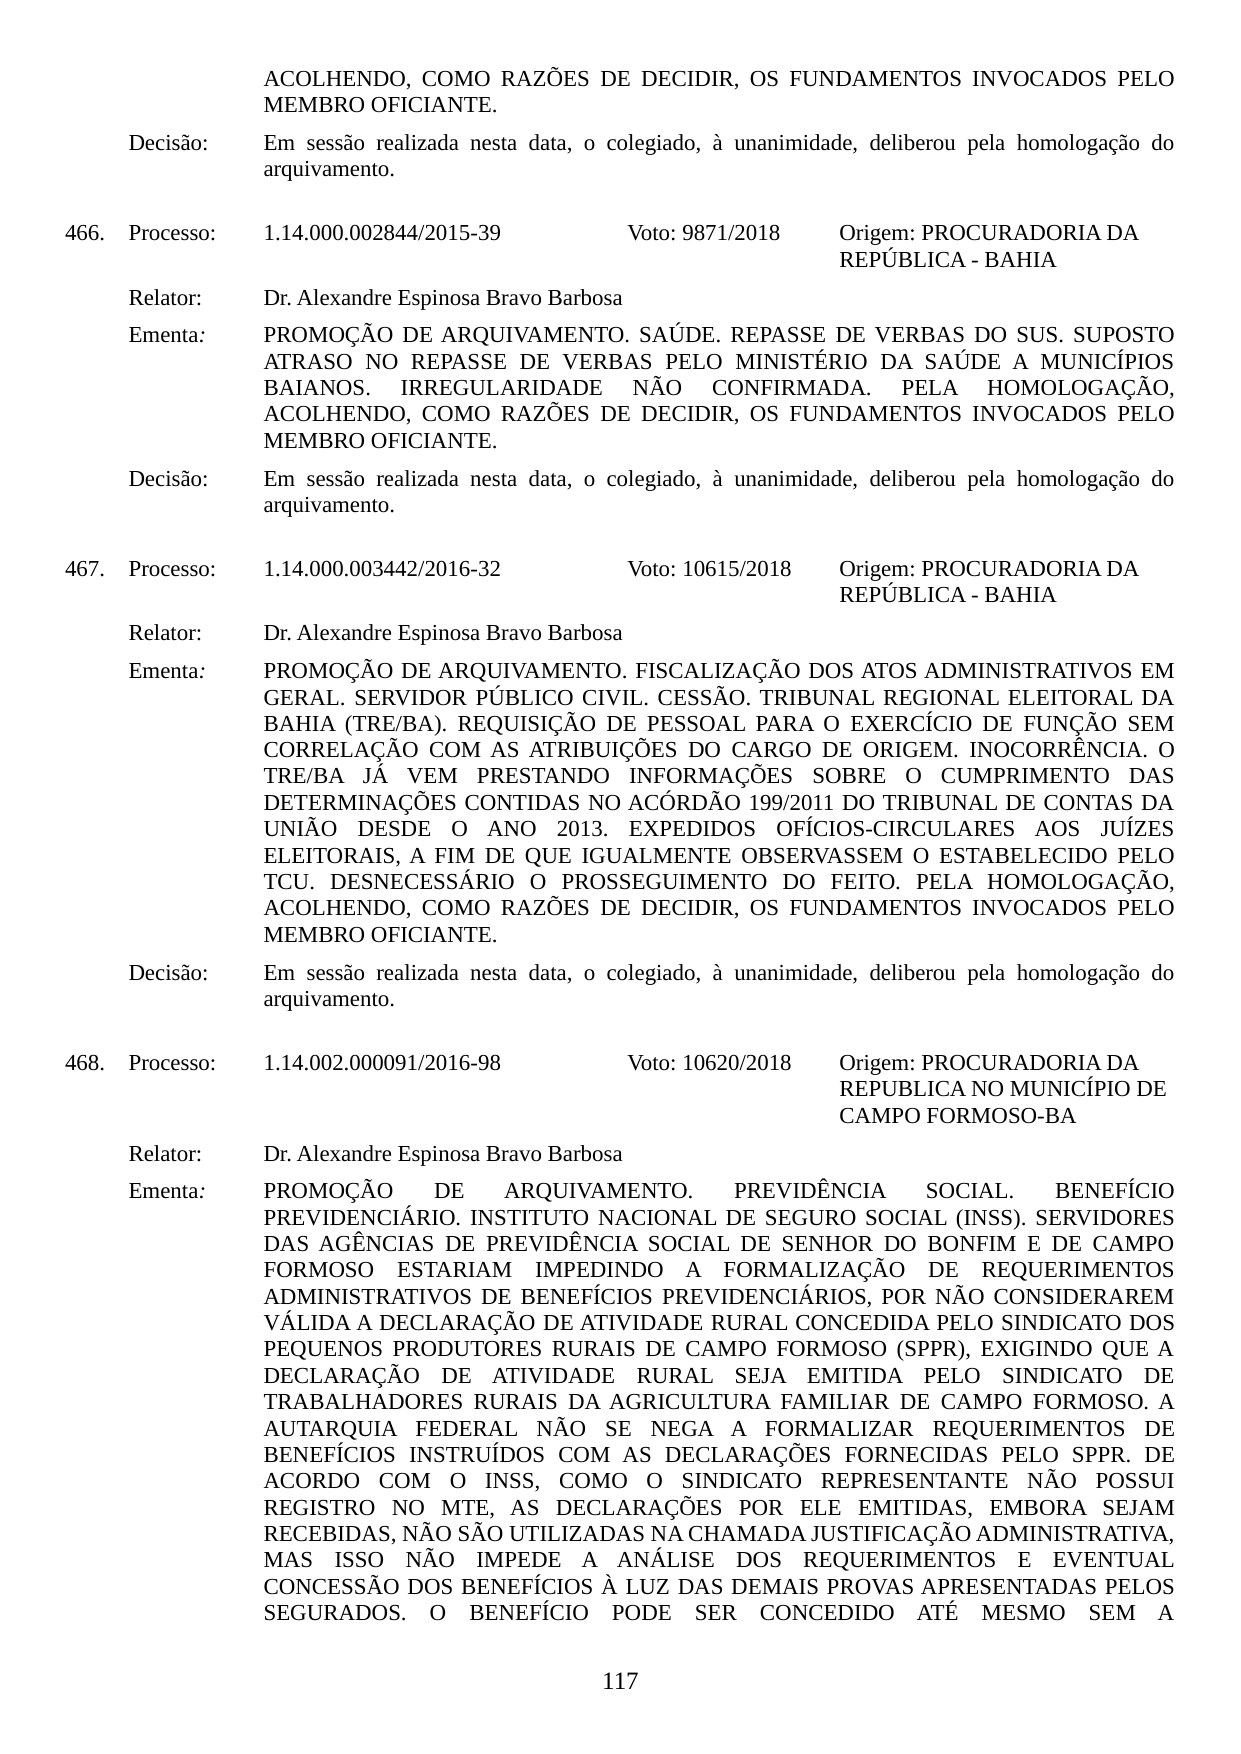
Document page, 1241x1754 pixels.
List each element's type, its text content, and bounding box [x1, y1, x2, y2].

table_cell [123, 59, 257, 123]
table_cell PROMOÇÃO DE ARQUIVAMENTO. SAÚDE. REPASSE DE VERBAS DO SUS. SUPOSTO ATRASO NO REPASSE DE VERBAS PELO MINISTÉRIO DA SAÚDE A MUNICÍPIOS BAIANOS. IRREGULARIDADE NÃO CONFIRMADA. PELA HOMOLOGAÇÃO, ACOLHENDO, COMO RAZÕES DE DECIDIR, OS FUNDAMENTOS INVOCADOS PELO MEMBRO OFICIANTE. [258, 316, 1181, 459]
table_cell PROMOÇÃO DE ARQUIVAMENTO. PREVIDÊNCIA SOCIAL. BENEFÍCIO PREVIDENCIÁRIO. INSTITUTO NACIONAL DE SEGURO SOCIAL (INSS). SERVIDORES DAS AGÊNCIAS DE PREVIDÊNCIA SOCIAL DE SENHOR DO BONFIM E DE CAMPO FORMOSO ESTARIAM IMPEDINDO A FORMALIZAÇÃO DE REQUERIMENTOS ADMINISTRATIVOS DE BENEFÍCIOS PREVIDENCIÁRIOS, POR NÃO CONSIDERAREM VÁLIDA A DECLARAÇÃO DE ATIVIDADE RURAL CONCEDIDA PELO SINDICATO DOS PEQUENOS PRODUTORES RURAIS DE CAMPO FORMOSO (SPPR), EXIGINDO QUE A DECLARAÇÃO DE ATIVIDADE RURAL SEJA EMITIDA PELO SINDICATO DE TRABALHADORES RURAIS DA AGRICULTURA FAMILIAR DE CAMPO FORMOSO. A AUTARQUIA FEDERAL NÃO SE NEGA A FORMALIZAR REQUERIMENTOS DE BENEFÍCIOS INSTRUÍDOS COM AS DECLARAÇÕES FORNECIDAS PELO SPPR. DE ACORDO COM O INSS, COMO O SINDICATO REPRESENTANTE NÃO POSSUI REGISTRO NO MTE, AS DECLARAÇÕES POR ELE EMITIDAS, EMBORA SEJAM RECEBIDAS, NÃO SÃO UTILIZADAS NA CHAMADA JUSTIFICAÇÃO ADMINISTRATIVA, MAS ISSO NÃO IMPEDE A ANÁLISE DOS REQUERIMENTOS E EVENTUAL CONCESSÃO DOS BENEFÍCIOS À LUZ DAS DEMAIS PROVAS APRESENTADAS PELOS SEGURADOS. O BENEFÍCIO PODE SER CONCEDIDO ATÉ MESMO SEM A [258, 1172, 1181, 1631]
table_cell Em sessão realizada nesta data, o colegiado, à unanimidade, deliberou pela homologação do arquivamento. [258, 123, 1181, 187]
table_header 467. [59, 550, 123, 614]
table_cell [59, 1134, 123, 1172]
table_cell [59, 459, 123, 523]
table_cell Decisão: [123, 123, 257, 187]
table_cell ACOLHENDO, COMO RAZÕES DE DECIDIR, OS FUNDAMENTOS INVOCADOS PELO MEMBRO OFICIANTE. [258, 59, 1181, 123]
table_header 1.14.002.000091/2016-98 [258, 1043, 621, 1134]
table_header Processo: [123, 1043, 257, 1134]
table_header Origem: PROCURADORIA DA REPÚBLICA - BAHIA [834, 550, 1181, 614]
table_cell Decisão: [123, 459, 257, 523]
table_cell Relator: [123, 614, 257, 651]
table_cell [59, 651, 123, 953]
table_cell Relator: [123, 278, 257, 316]
table_header Processo: [123, 214, 257, 278]
table_cell Dr. Alexandre Espinosa Bravo Barbosa [258, 1134, 1181, 1172]
table_cell Dr. Alexandre Espinosa Bravo Barbosa [258, 278, 1181, 316]
table_header Voto: 10620/2018 [621, 1043, 833, 1134]
table_cell [59, 123, 123, 187]
table_cell Dr. Alexandre Espinosa Bravo Barbosa [258, 614, 1181, 651]
table_cell [59, 614, 123, 651]
table_cell PROMOÇÃO DE ARQUIVAMENTO. FISCALIZAÇÃO DOS ATOS ADMINISTRATIVOS EM GERAL. SERVIDOR PÚBLICO CIVIL. CESSÃO. TRIBUNAL REGIONAL ELEITORAL DA BAHIA (TRE/BA). REQUISIÇÃO DE PESSOAL PARA O EXERCÍCIO DE FUNÇÃO SEM CORRELAÇÃO COM AS ATRIBUIÇÕES DO CARGO DE ORIGEM. INOCORRÊNCIA. O TRE/BA JÁ VEM PRESTANDO INFORMAÇÕES SOBRE O CUMPRIMENTO DAS DETERMINAÇÕES CONTIDAS NO ACÓRDÃO 199/2011 DO TRIBUNAL DE CONTAS DA UNIÃO DESDE O ANO 2013. EXPEDIDOS OFÍCIOS-CIRCULARES AOS JUÍZES ELEITORAIS, A FIM DE QUE IGUALMENTE OBSERVASSEM O ESTABELECIDO PELO TCU. DESNECESSÁRIO O PROSSEGUIMENTO DO FEITO. PELA HOMOLOGAÇÃO, ACOLHENDO, COMO RAZÕES DE DECIDIR, OS FUNDAMENTOS INVOCADOS PELO MEMBRO OFICIANTE. [258, 651, 1181, 953]
table_cell [59, 59, 123, 123]
table_cell Em sessão realizada nesta data, o colegiado, à unanimidade, deliberou pela homologação do arquivamento. [258, 953, 1181, 1017]
table_cell [59, 953, 123, 1017]
table_cell [59, 316, 123, 459]
table_header Voto: 10615/2018 [621, 550, 833, 614]
table_header Origem: PROCURADORIA DA REPUBLICA NO MUNICÍPIO DE CAMPO FORMOSO-BA [834, 1043, 1181, 1134]
table_cell [59, 278, 123, 316]
table_header 466. [59, 214, 123, 278]
table_header 1.14.000.003442/2016-32 [258, 550, 621, 614]
table_header Processo: [123, 550, 257, 614]
table_cell [59, 1172, 123, 1631]
table_header 1.14.000.002844/2015-39 [258, 214, 621, 278]
table_cell Relator: [123, 1134, 257, 1172]
table_cell Em sessão realizada nesta data, o colegiado, à unanimidade, deliberou pela homologação do arquivamento. [258, 459, 1181, 523]
table_cell Ementa: [123, 651, 257, 953]
table_header Voto: 9871/2018 [621, 214, 833, 278]
table_cell Ementa: [123, 1172, 257, 1631]
table_header Origem: PROCURADORIA DA REPÚBLICA - BAHIA [834, 214, 1181, 278]
table_cell Decisão: [123, 953, 257, 1017]
table_header 468. [59, 1043, 123, 1134]
table_cell Ementa: [123, 316, 257, 459]
